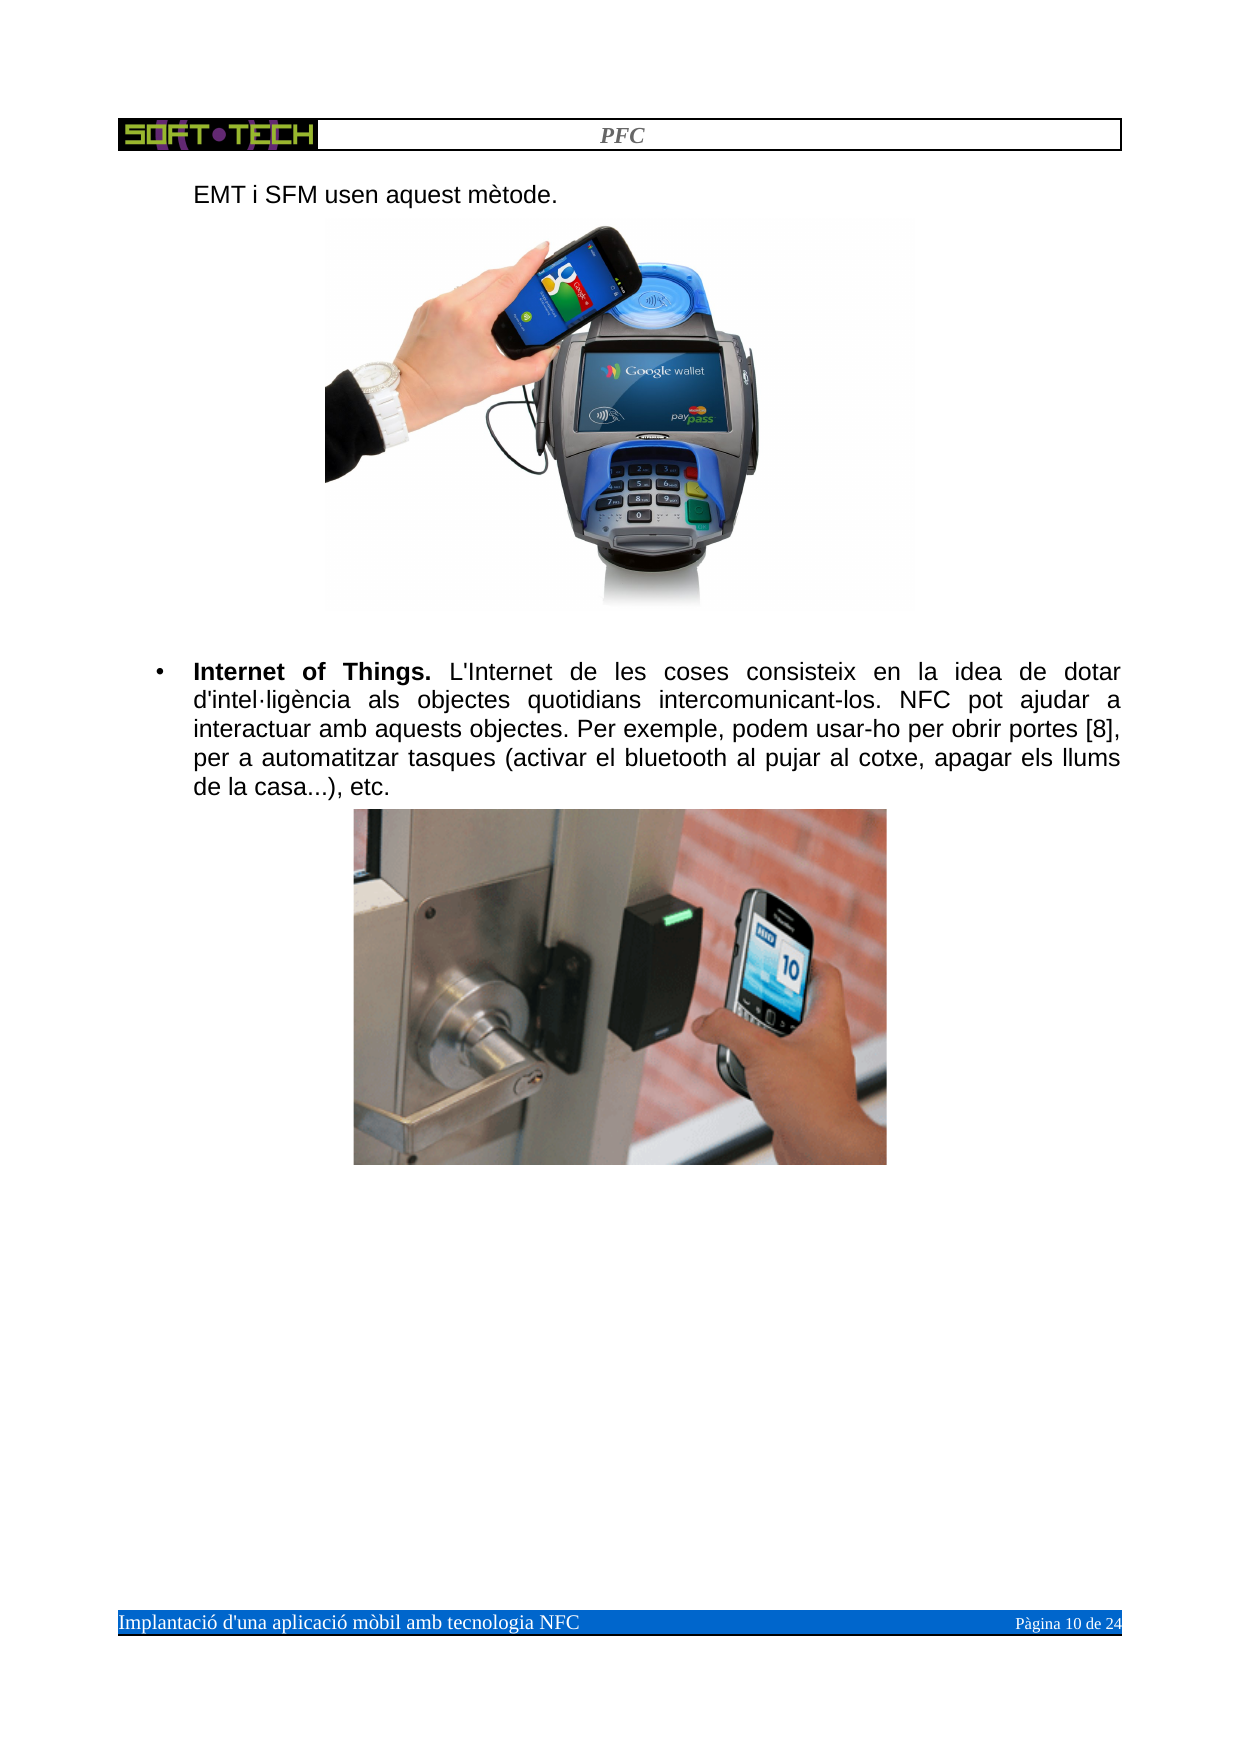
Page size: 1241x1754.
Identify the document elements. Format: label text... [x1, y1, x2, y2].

list Internet of Things. L'Internet de les coses consisteix en la idea de dotar d'intel·ligència als objectes quotidians intercomunicant-los. NFC pot ajudar a interactuar amb aquests objectes. Per exemple, podem usar-ho per obrir portes [8], per a automatitzar tasques (activar el bluetooth al pujar al cotxe, apagar els llums de la casa...), etc. [156, 657, 1122, 801]
picture [325, 218, 916, 611]
list EMT i SFM usen aquest mètode. [156, 181, 1122, 209]
picture [353, 809, 887, 1165]
picture [120, 120, 318, 150]
